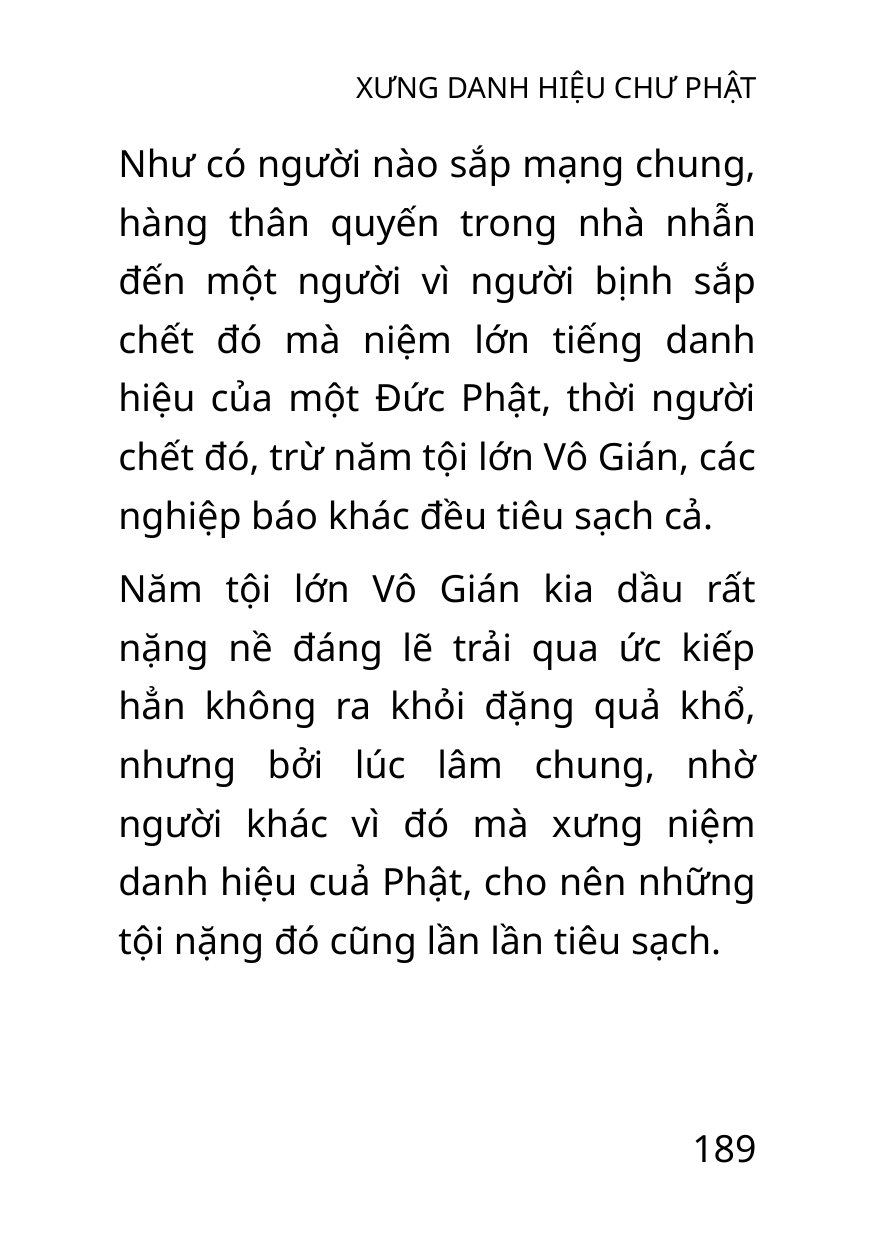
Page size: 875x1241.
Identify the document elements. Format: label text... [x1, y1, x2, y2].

text Năm tội lớn Vô Gián kia dầu rất nặng nề đáng lẽ trải qua ức kiếp hẳn không ra khỏi đặng quả khổ, nhưng bởi lúc lâm chung, nhờ người khác vì đó mà xưng niệm danh hiệu cuả Phật, cho nên những tội nặng đó cũng lần lần tiêu sạch. [118, 562, 756, 965]
text Như có người nào sắp mạng chung, hàng thân quyến trong nhà nhẫn đến một người vì người bịnh sắp chết đó mà niệm lớn tiếng danh hiệu của một Đức Phật, thời người chết đó, trừ năm tội lớn Vô Gián, các nghiệp báo khác đều tiêu sạch cả. [118, 137, 756, 540]
